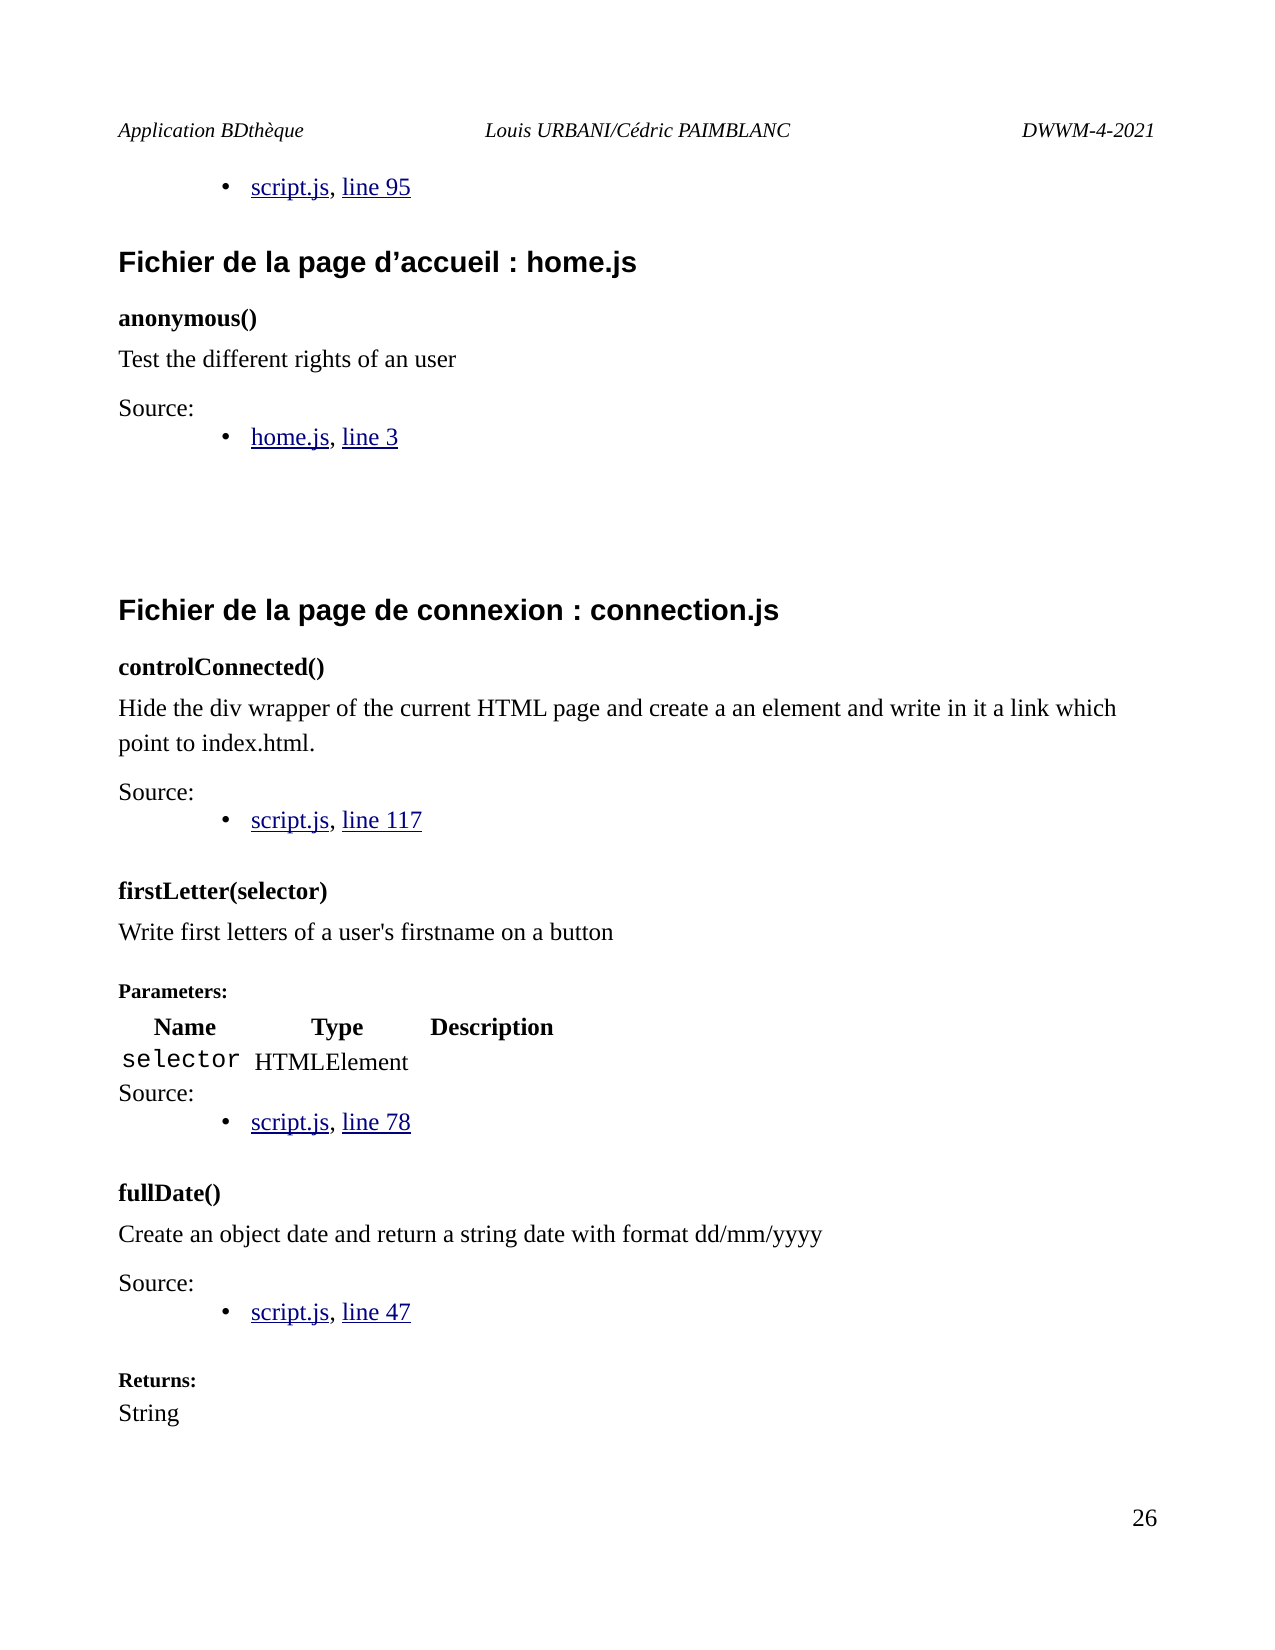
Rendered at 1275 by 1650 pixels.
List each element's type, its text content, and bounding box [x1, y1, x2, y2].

list script.js, line 95 [221, 172, 1157, 200]
text Hide the div wrapper of the current HTML page and create a an element and write in it a link which point to index.html. [118, 693, 1157, 756]
table_header Description [422, 1009, 562, 1044]
subtitle anonymous() [118, 303, 1157, 332]
text Write first letters of a user's firstname on a button [118, 917, 1157, 946]
subtitle Source: [118, 1078, 1157, 1107]
subtitle Source: [118, 777, 1157, 806]
subtitle Source: [118, 393, 1157, 422]
subtitle Source: [118, 1268, 1157, 1297]
table_header Type [251, 1009, 422, 1044]
text String [118, 1398, 1157, 1427]
list script.js, line 117 [221, 806, 1157, 834]
list script.js, line 78 [221, 1107, 1157, 1136]
subtitle fullDate() [118, 1178, 1157, 1207]
subtitle Returns: [118, 1368, 1157, 1392]
text Test the different rights of an user [118, 344, 1157, 373]
subtitle firstLetter(selector) [118, 876, 1157, 905]
table_cell HTMLElement [251, 1044, 422, 1078]
subtitle controlConnected() [118, 652, 1157, 681]
text Create an object date and return a string date with format dd/mm/yyyy [118, 1219, 1157, 1248]
list home.js, line 3 [221, 422, 1157, 451]
table_header Name [118, 1009, 251, 1044]
table_cell [422, 1044, 562, 1078]
subtitle Fichier de la page d’accueil : home.js [118, 244, 1157, 278]
list script.js, line 47 [221, 1297, 1157, 1326]
table_cell selector [118, 1044, 251, 1078]
subtitle Parameters: [118, 979, 1157, 1003]
subtitle Fichier de la page de connexion : connection.js [118, 593, 1157, 627]
